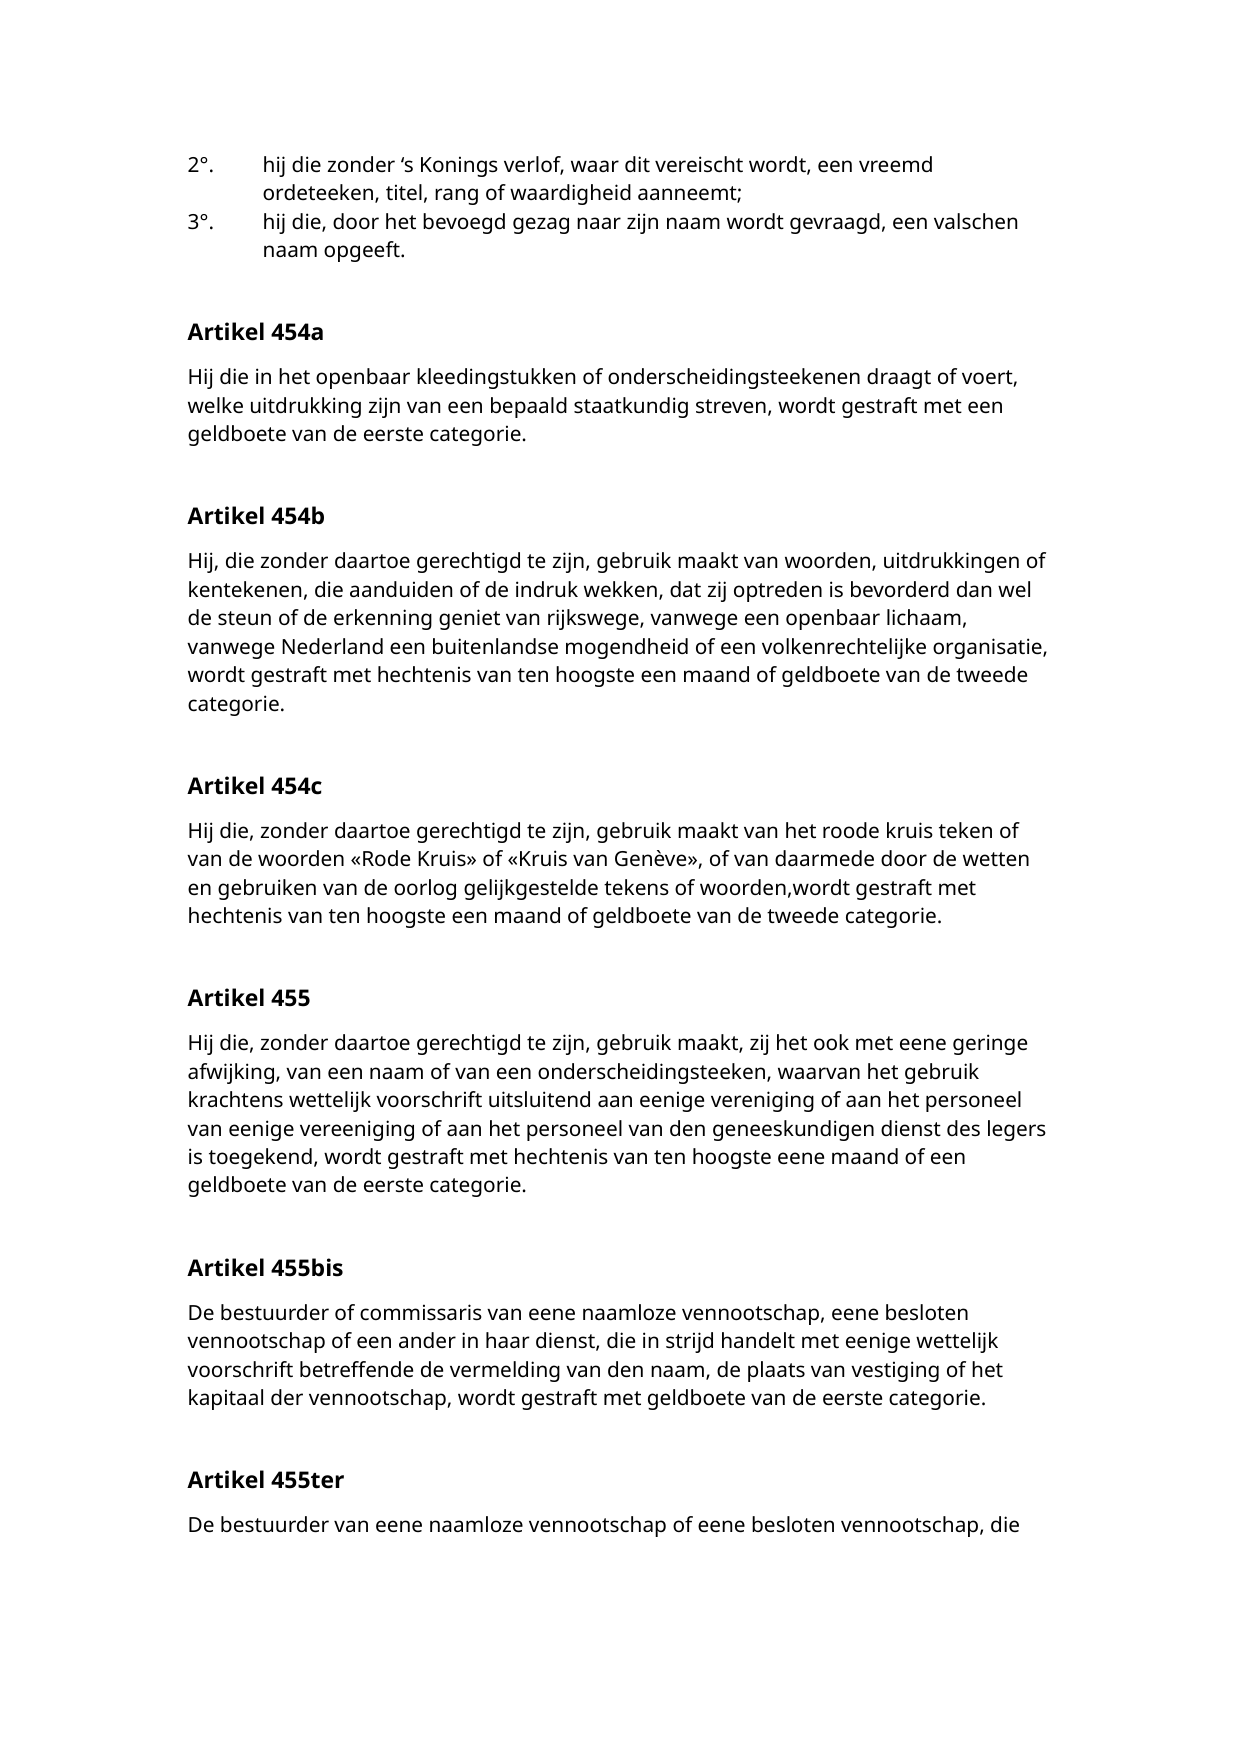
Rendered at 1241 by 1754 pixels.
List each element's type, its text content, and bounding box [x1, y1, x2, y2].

list hij die zonder ‘s Konings verlof, waar dit vereischt wordt, een vreemd ordeteeken, titel, rang of waardigheid aanneemt; [187, 150, 1053, 207]
subtitle Artikel 454a [187, 316, 1053, 347]
subtitle Artikel 455bis [187, 1252, 1053, 1283]
list hij die, door het bevoegd gezag naar zijn naam wordt gevraagd, een valschen naam opgeeft. [187, 207, 1053, 264]
subtitle Artikel 454c [187, 770, 1053, 801]
text Hij, die zonder daartoe gerechtigd te zijn, gebruik maakt van woorden, uitdrukkingen of kentekenen, die aanduiden of de indruk wekken, dat zij optreden is bevorderd dan wel de steun of de erkenning geniet van rijkswege, vanwege een openbaar lichaam, vanwege Nederland een buitenlandse mogendheid of een volkenrechtelijke organisatie, wordt gestraft met hechtenis van ten hoogste een maand of geldboete van de tweede categorie. [187, 547, 1053, 717]
text De bestuurder van eene naamloze vennootschap of eene besloten vennootschap, die [187, 1510, 1053, 1539]
text Hij die in het openbaar kleedingstukken of onderscheidingsteekenen draagt of voert, welke uitdrukking zijn van een bepaald staatkundig streven, wordt gestraft met een geldboete van de eerste categorie. [187, 362, 1053, 448]
text Hij die, zonder daartoe gerechtigd te zijn, gebruik maakt van het roode kruis teken of van de woorden «Rode Kruis» of «Kruis van Genève», of van daarmede door de wetten en gebruiken van de oorlog gelijkgestelde tekens of woorden,wordt gestraft met hechtenis van ten hoogste een maand of geldboete van de tweede categorie. [187, 816, 1053, 930]
subtitle Artikel 455 [187, 982, 1053, 1013]
text De bestuurder of commissaris van eene naamloze vennootschap, eene besloten vennootschap of een ander in haar dienst, die in strijd handelt met eenige wettelijk voorschrift betreffende de vermelding van den naam, de plaats van vestiging of het kapitaal der vennootschap, wordt gestraft met geldboete van de eerste categorie. [187, 1298, 1053, 1412]
subtitle Artikel 454b [187, 500, 1053, 532]
text Hij die, zonder daartoe gerechtigd te zijn, gebruik maakt, zij het ook met eene geringe afwijking, van een naam of van een onderscheidingsteeken, waarvan het gebruik krachtens wettelijk voorschrift uitsluitend aan eenige vereniging of aan het personeel van eenige vereeniging of aan het personeel van den geneeskundigen dienst des legers is toegekend, wordt gestraft met hechtenis van ten hoogste eene maand of een geldboete van de eerste categorie. [187, 1028, 1053, 1199]
subtitle Artikel 455ter [187, 1464, 1053, 1495]
